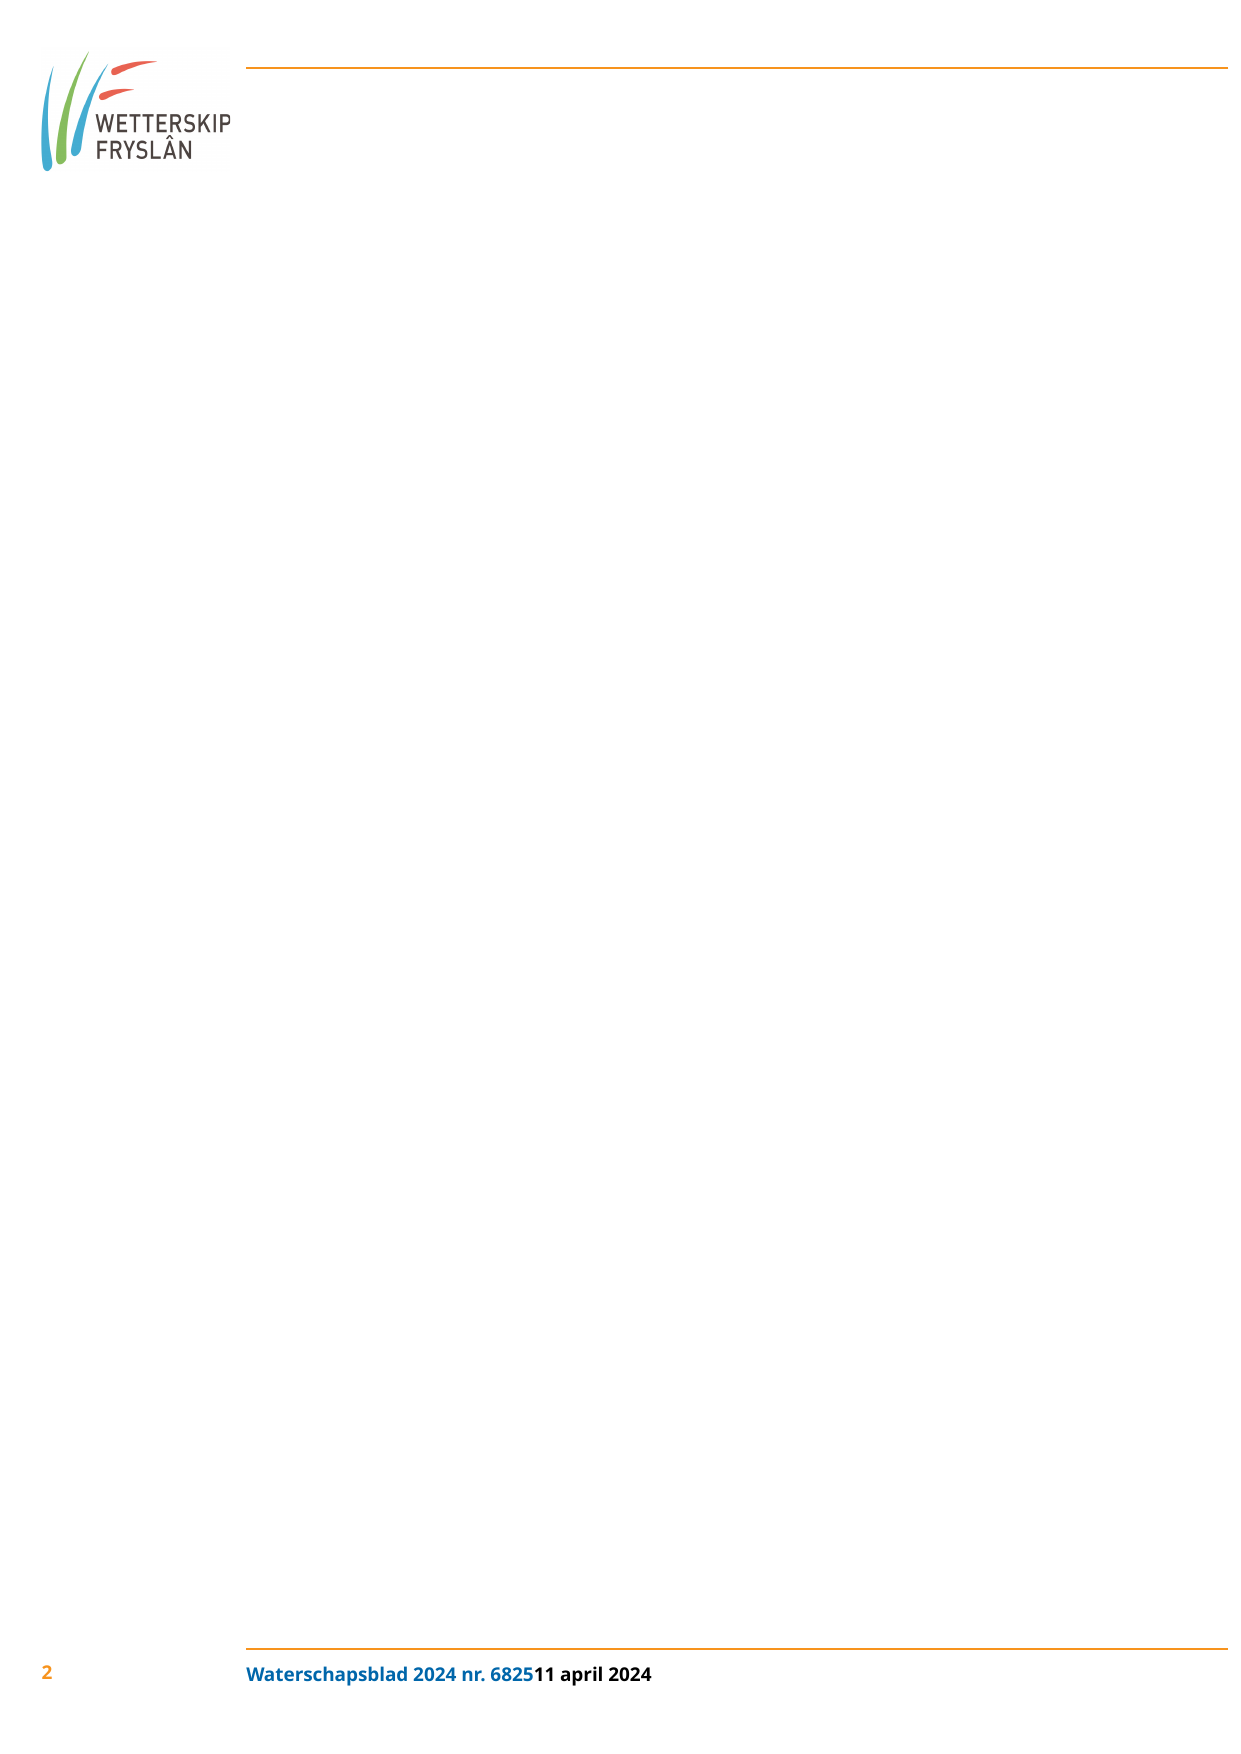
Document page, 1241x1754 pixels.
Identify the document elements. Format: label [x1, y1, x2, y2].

picture [41, 47, 231, 172]
